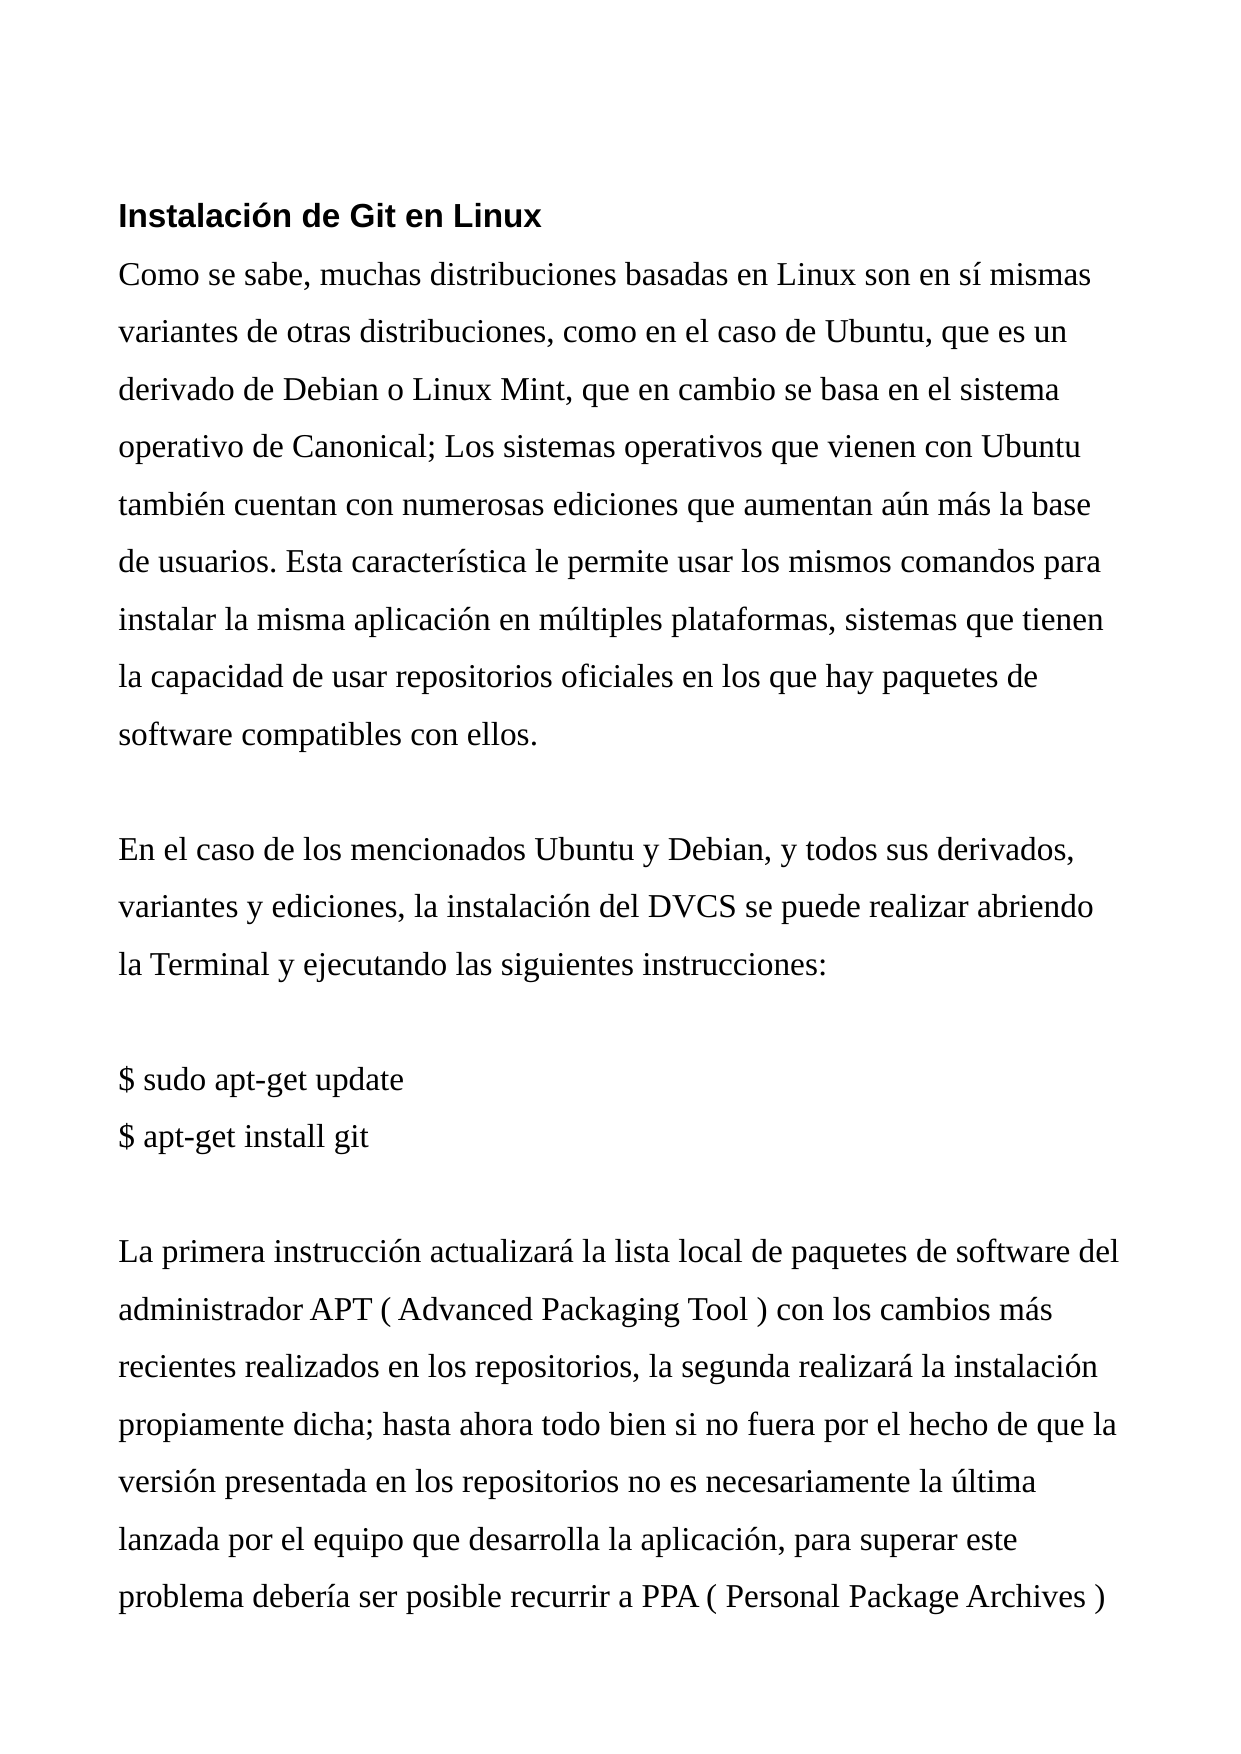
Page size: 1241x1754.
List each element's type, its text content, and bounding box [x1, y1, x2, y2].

text La primera instrucción actualizará la lista local de paquetes de software del administrador APT ( Advanced Packaging Tool ) con los cambios más recientes realizados en los repositorios, la segunda realizará la instalación propiamente dicha; hasta ahora todo bien si no fuera por el hecho de que la versión presentada en los repositorios no es necesariamente la última lanzada por el equipo que desarrolla la aplicación, para superar este problema debería ser posible recurrir a PPA ( Personal Package Archives ) [118, 1232, 1122, 1615]
text En el caso de los mencionados Ubuntu y Debian, y todos sus derivados, variantes y ediciones, la instalación del DVCS se puede realizar abriendo la Terminal y ejecutando las siguientes instrucciones: [118, 829, 1122, 982]
text Como se sabe, muchas distribuciones basadas en Linux son en sí mismas variantes de otras distribuciones, como en el caso de Ubuntu, que es un derivado de Debian o Linux Mint, que en cambio se basa en el sistema operativo de Canonical; Los sistemas operativos que vienen con Ubuntu también cuentan con numerosas ediciones que aumentan aún más la base de usuarios. Esta característica le permite usar los mismos comandos para instalar la misma aplicación en múltiples plataformas, sistemas que tienen la capacidad de usar repositorios oficiales en los que hay paquetes de software compatibles con ellos. [118, 254, 1122, 752]
subtitle Instalación de Git en Linux [118, 196, 1122, 235]
text $ sudo apt-get update [118, 1059, 1122, 1097]
text $ apt-get install git [118, 1117, 1122, 1155]
